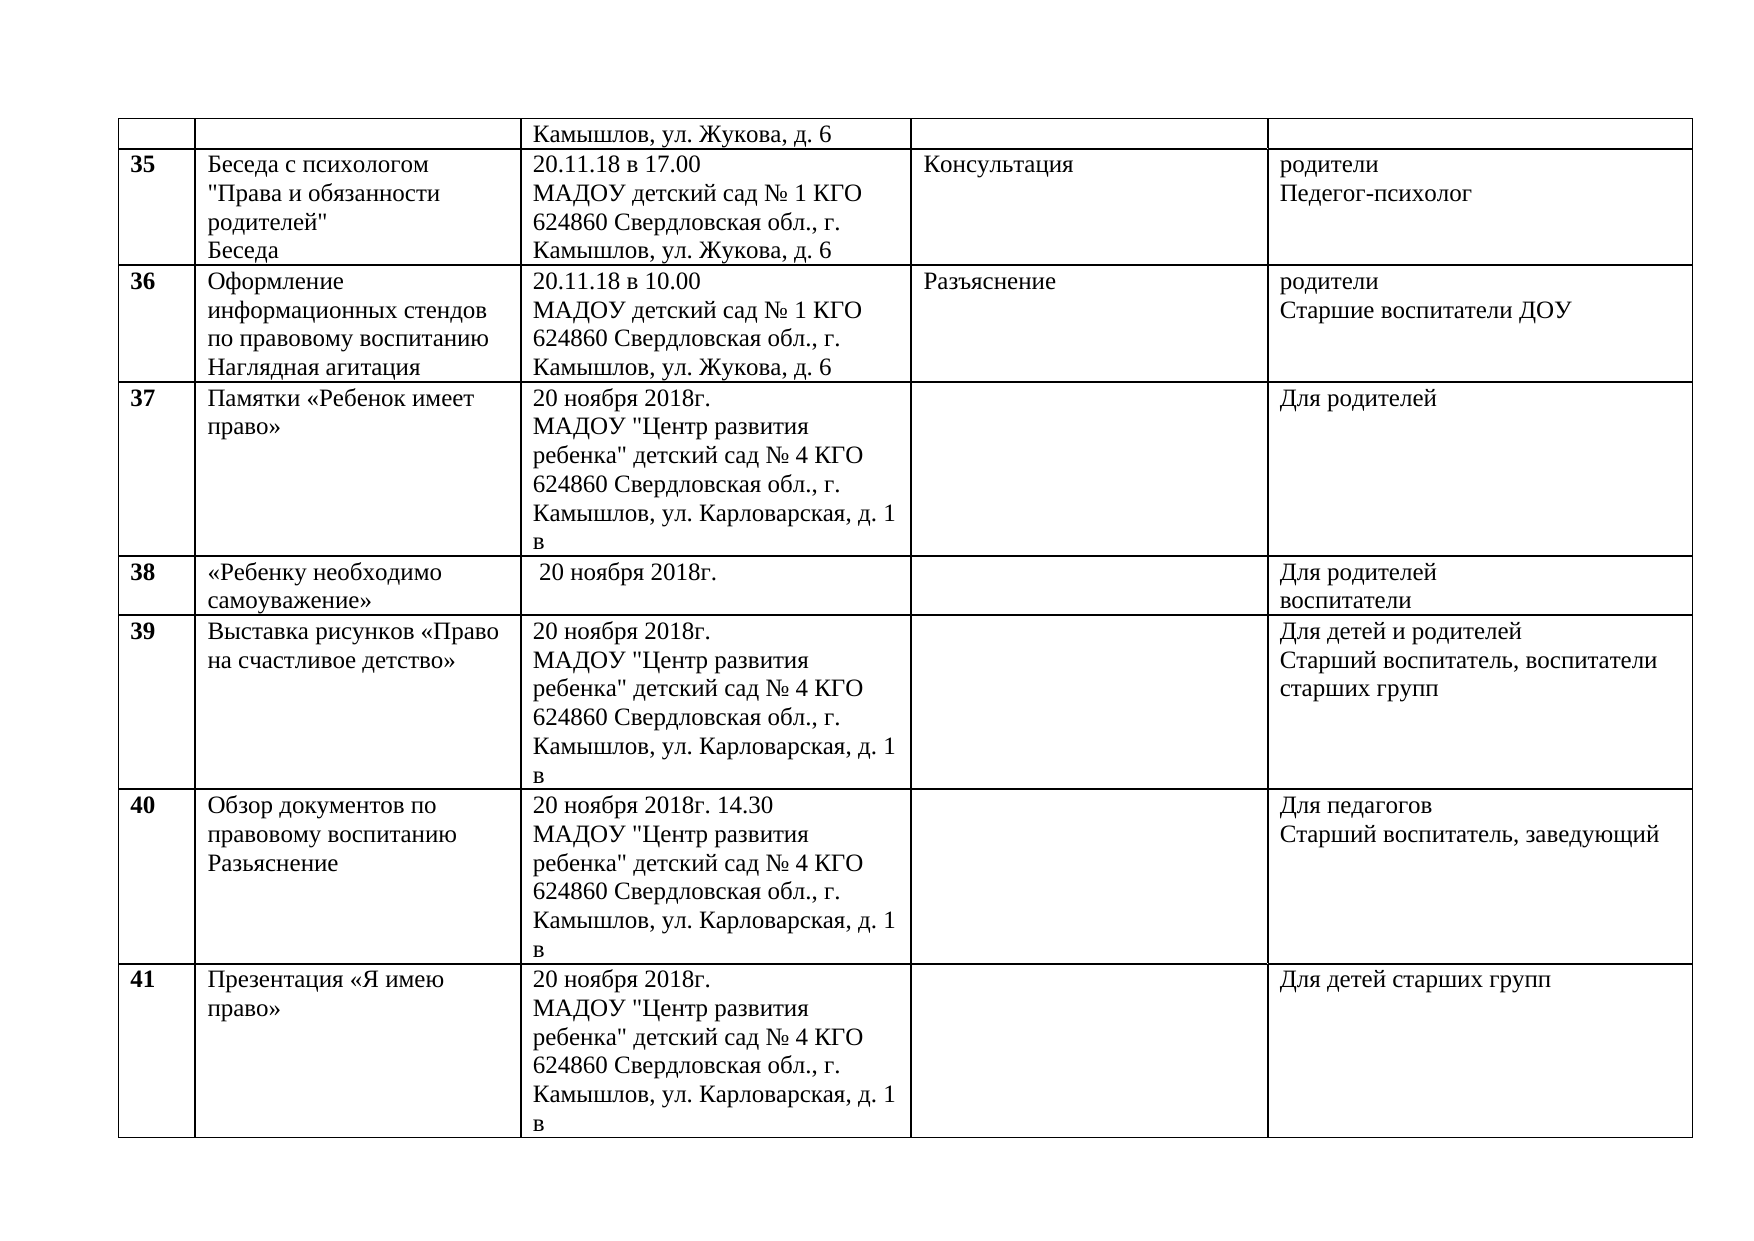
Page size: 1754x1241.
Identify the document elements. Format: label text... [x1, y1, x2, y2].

table_cell 40 [119, 790, 194, 963]
table_cell Презентация «Я имею право» [196, 965, 520, 1137]
table_cell 38 [119, 557, 194, 614]
table_cell Для детей старших групп [1269, 965, 1692, 1137]
table_cell Беседа с психологом "Права и обязанности родителей" Беседа [196, 150, 520, 264]
table_cell 36 [119, 266, 194, 381]
table_cell 39 [119, 616, 194, 788]
table_cell 20.11.18 в 10.00 МАДОУ детский сад № 1 КГО 624860 Свердловская обл., г. Камышлов, ул. Жукова, д. 6 [522, 266, 910, 381]
table_cell Разъяснение [912, 266, 1267, 381]
table_cell Для детей и родителей Старший воспитатель, воспитатели старших групп [1269, 616, 1692, 788]
table_cell [912, 965, 1267, 1137]
table_cell Обзор документов по правовому воспитанию Разьяснение [196, 790, 520, 963]
table_cell 35 [119, 150, 194, 264]
table_cell [912, 383, 1267, 555]
table_cell родители Старшие воспитатели ДОУ [1269, 266, 1692, 381]
table_cell родители Педегог-психолог [1269, 150, 1692, 264]
table_cell [912, 616, 1267, 788]
table_cell Памятки «Ребенок имеет право» [196, 383, 520, 555]
table_cell 20 ноября 2018г. МАДОУ "Центр развития ребенка" детский сад № 4 КГО 624860 Свердловская обл., г. Камышлов, ул. Карловарская, д. 1 в [522, 965, 910, 1137]
table_cell Выставка рисунков «Право на счастливое детство» [196, 616, 520, 788]
table_cell Для родителей [1269, 383, 1692, 555]
table_cell 37 [119, 383, 194, 555]
table_cell [196, 119, 520, 148]
table_cell [912, 790, 1267, 963]
table_cell 20.11.18 в 17.00 МАДОУ детский сад № 1 КГО 624860 Свердловская обл., г. Камышлов, ул. Жукова, д. 6 [522, 150, 910, 264]
table_cell Для родителей воспитатели [1269, 557, 1692, 614]
table_cell «Ребенку необходимо самоуважение» [196, 557, 520, 614]
table_cell 20 ноября 2018г. МАДОУ "Центр развития ребенка" детский сад № 4 КГО 624860 Свердловская обл., г. Камышлов, ул. Карловарская, д. 1 в [522, 616, 910, 788]
table_cell 20 ноября 2018г. [522, 557, 910, 614]
table_cell 20 ноября 2018г. 14.30 МАДОУ "Центр развития ребенка" детский сад № 4 КГО 624860 Свердловская обл., г. Камышлов, ул. Карловарская, д. 1 в [522, 790, 910, 963]
table_cell 20 ноября 2018г. МАДОУ "Центр развития ребенка" детский сад № 4 КГО 624860 Свердловская обл., г. Камышлов, ул. Карловарская, д. 1 в [522, 383, 910, 555]
table_cell Для педагогов Старший воспитатель, заведующий [1269, 790, 1692, 963]
table_cell [912, 557, 1267, 614]
table_cell Оформление информационных стендов по правовому воспитанию Наглядная агитация [196, 266, 520, 381]
table_cell Консультация [912, 150, 1267, 264]
table_cell [912, 119, 1267, 148]
table_cell 41 [119, 965, 194, 1137]
table_cell [119, 119, 194, 148]
table_cell Камышлов, ул. Жукова, д. 6 [522, 119, 910, 148]
table_cell [1269, 119, 1692, 148]
